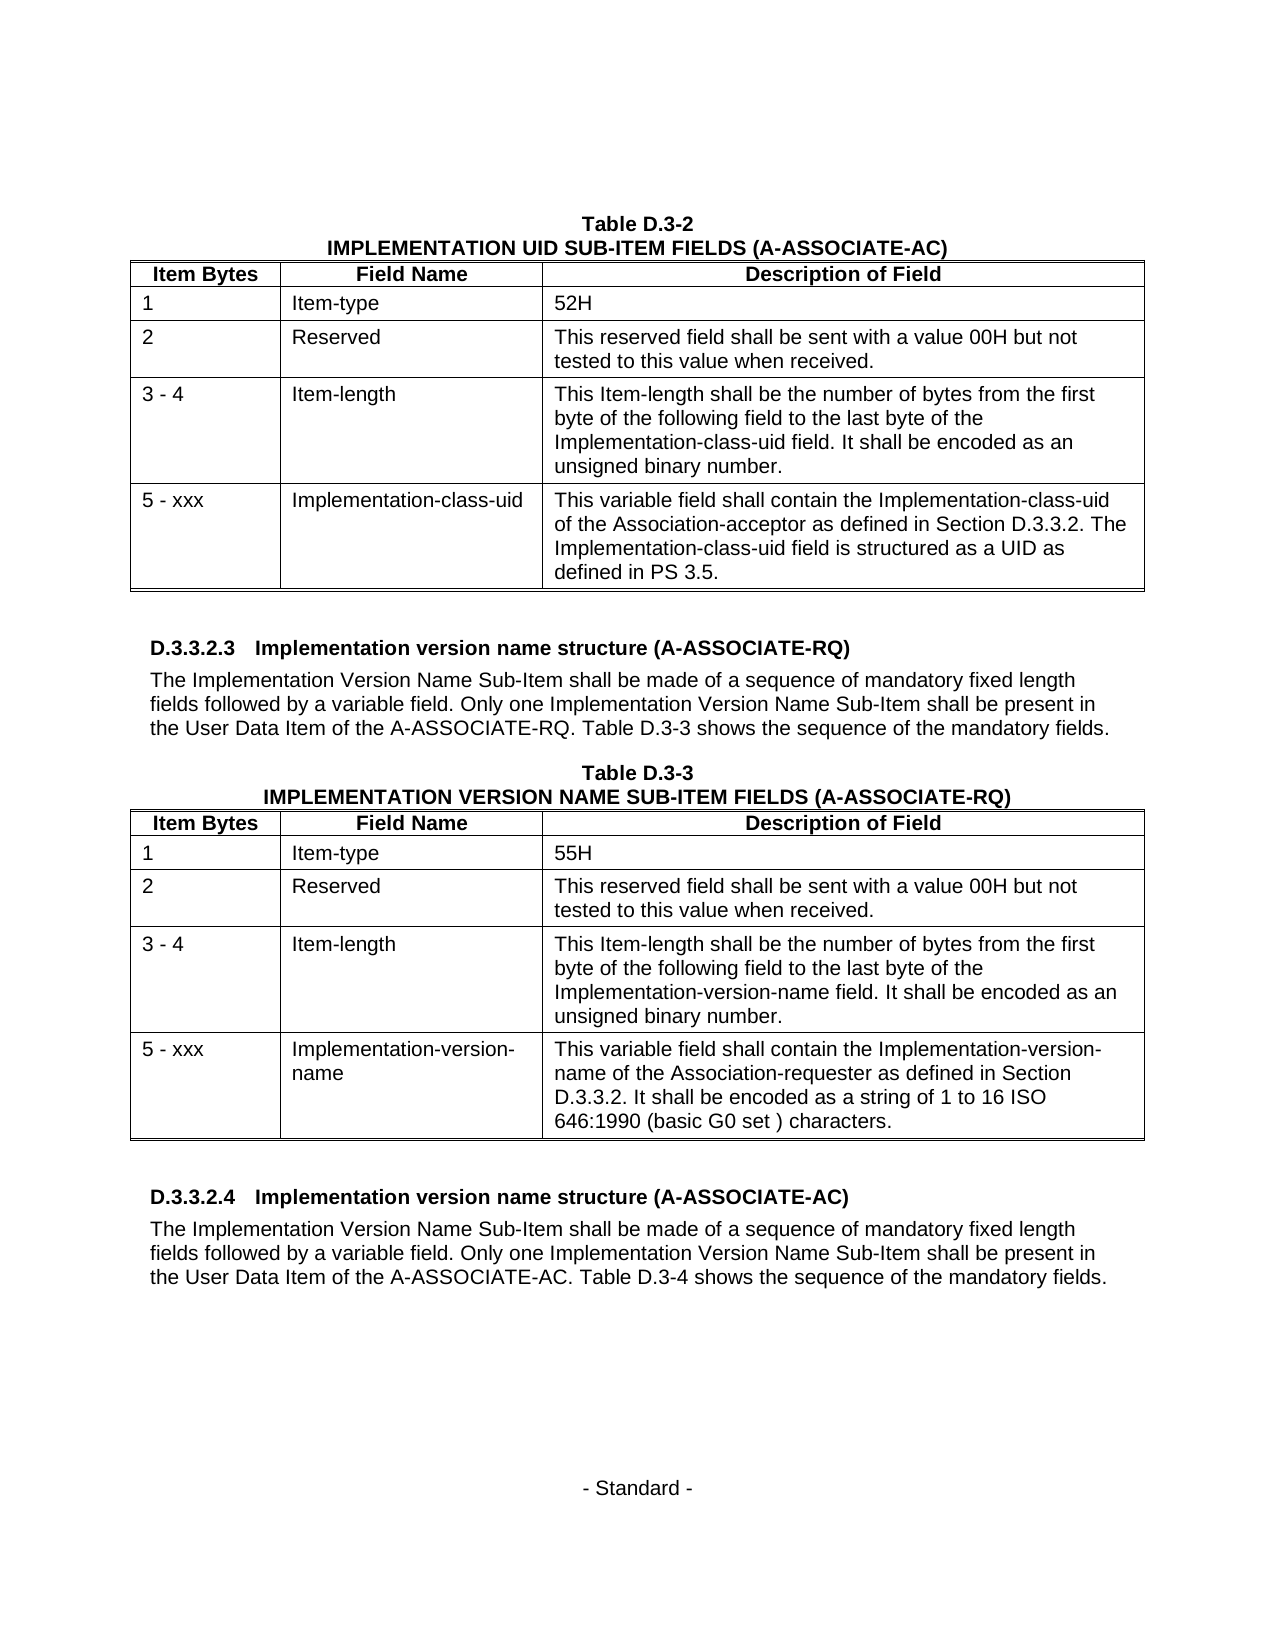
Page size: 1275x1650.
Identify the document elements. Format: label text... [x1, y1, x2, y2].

title Table D.3-3 IMPLEMENTATION VERSION NAME SUB-ITEM FIELDS (A-ASSOCIATE-RQ) [150, 761, 1125, 809]
table_header Field Name [281, 263, 542, 286]
table_header Field Name [281, 812, 542, 835]
table_cell 3 - 4 [131, 927, 280, 1032]
table_cell 1 [131, 836, 280, 869]
table_cell 1 [131, 287, 280, 319]
table_cell This reserved field shall be sent with a value 00H but not tested to this value when received. [543, 321, 1144, 377]
table_cell Reserved [281, 870, 542, 926]
table_header Description of Field [543, 263, 1144, 286]
table_cell 52H [543, 287, 1144, 319]
text The Implementation Version Name Sub-Item shall be made of a sequence of mandatory fixed length fields followed by a variable field. Only one Implementation Version Name Sub-Item shall be present in the User Data Item of the A-ASSOCIATE-RQ. Table D.3-3 shows the sequence of the mandatory fields. [150, 668, 1125, 740]
table_cell 55H [543, 836, 1144, 869]
table_cell Item-length [281, 927, 542, 1032]
table_cell 2 [131, 321, 280, 377]
table_cell This Item-length shall be the number of bytes from the first byte of the following field to the last byte of the Implementation-version-name field. It shall be encoded as an unsigned binary number. [543, 927, 1144, 1032]
table_cell 3 - 4 [131, 378, 280, 483]
table_cell This variable field shall contain the Implementation-class-uid of the Association-acceptor as defined in Section D.3.3.2. The Implementation-class-uid field is structured as a UID as defined in PS 3.5. [543, 484, 1144, 588]
table_header Item Bytes [131, 812, 280, 835]
subtitle D.3.3.2.4 Implementation version name structure (A-ASSOCIATE-AC) [150, 1185, 1125, 1209]
title Table D.3-2 IMPLEMENTATION UID SUB-ITEM FIELDS (A-ASSOCIATE-AC) [150, 212, 1125, 260]
table_cell Item-type [281, 287, 542, 319]
table_cell Reserved [281, 321, 542, 377]
table_cell Implementation-version-name [281, 1033, 542, 1137]
table_cell Implementation-class-uid [281, 484, 542, 588]
table_cell 5 - xxx [131, 484, 280, 588]
table_cell Item-length [281, 378, 542, 483]
subtitle D.3.3.2.3 Implementation version name structure (A-ASSOCIATE-RQ) [150, 635, 1125, 659]
table_header Item Bytes [131, 263, 280, 286]
table_cell 5 - xxx [131, 1033, 280, 1137]
table_cell Item-type [281, 836, 542, 869]
table_cell This reserved field shall be sent with a value 00H but not tested to this value when received. [543, 870, 1144, 926]
table_header Description of Field [543, 812, 1144, 835]
text The Implementation Version Name Sub-Item shall be made of a sequence of mandatory fixed length fields followed by a variable field. Only one Implementation Version Name Sub-Item shall be present in the User Data Item of the A-ASSOCIATE-AC. Table D.3-4 shows the sequence of the mandatory fields. [150, 1217, 1125, 1289]
table_cell This Item-length shall be the number of bytes from the first byte of the following field to the last byte of the Implementation-class-uid field. It shall be encoded as an unsigned binary number. [543, 378, 1144, 483]
table_cell 2 [131, 870, 280, 926]
table_cell This variable field shall contain the Implementation-version-name of the Association-requester as defined in Section D.3.3.2. It shall be encoded as a string of 1 to 16 ISO 646:1990 (basic G0 set ) characters. [543, 1033, 1144, 1137]
